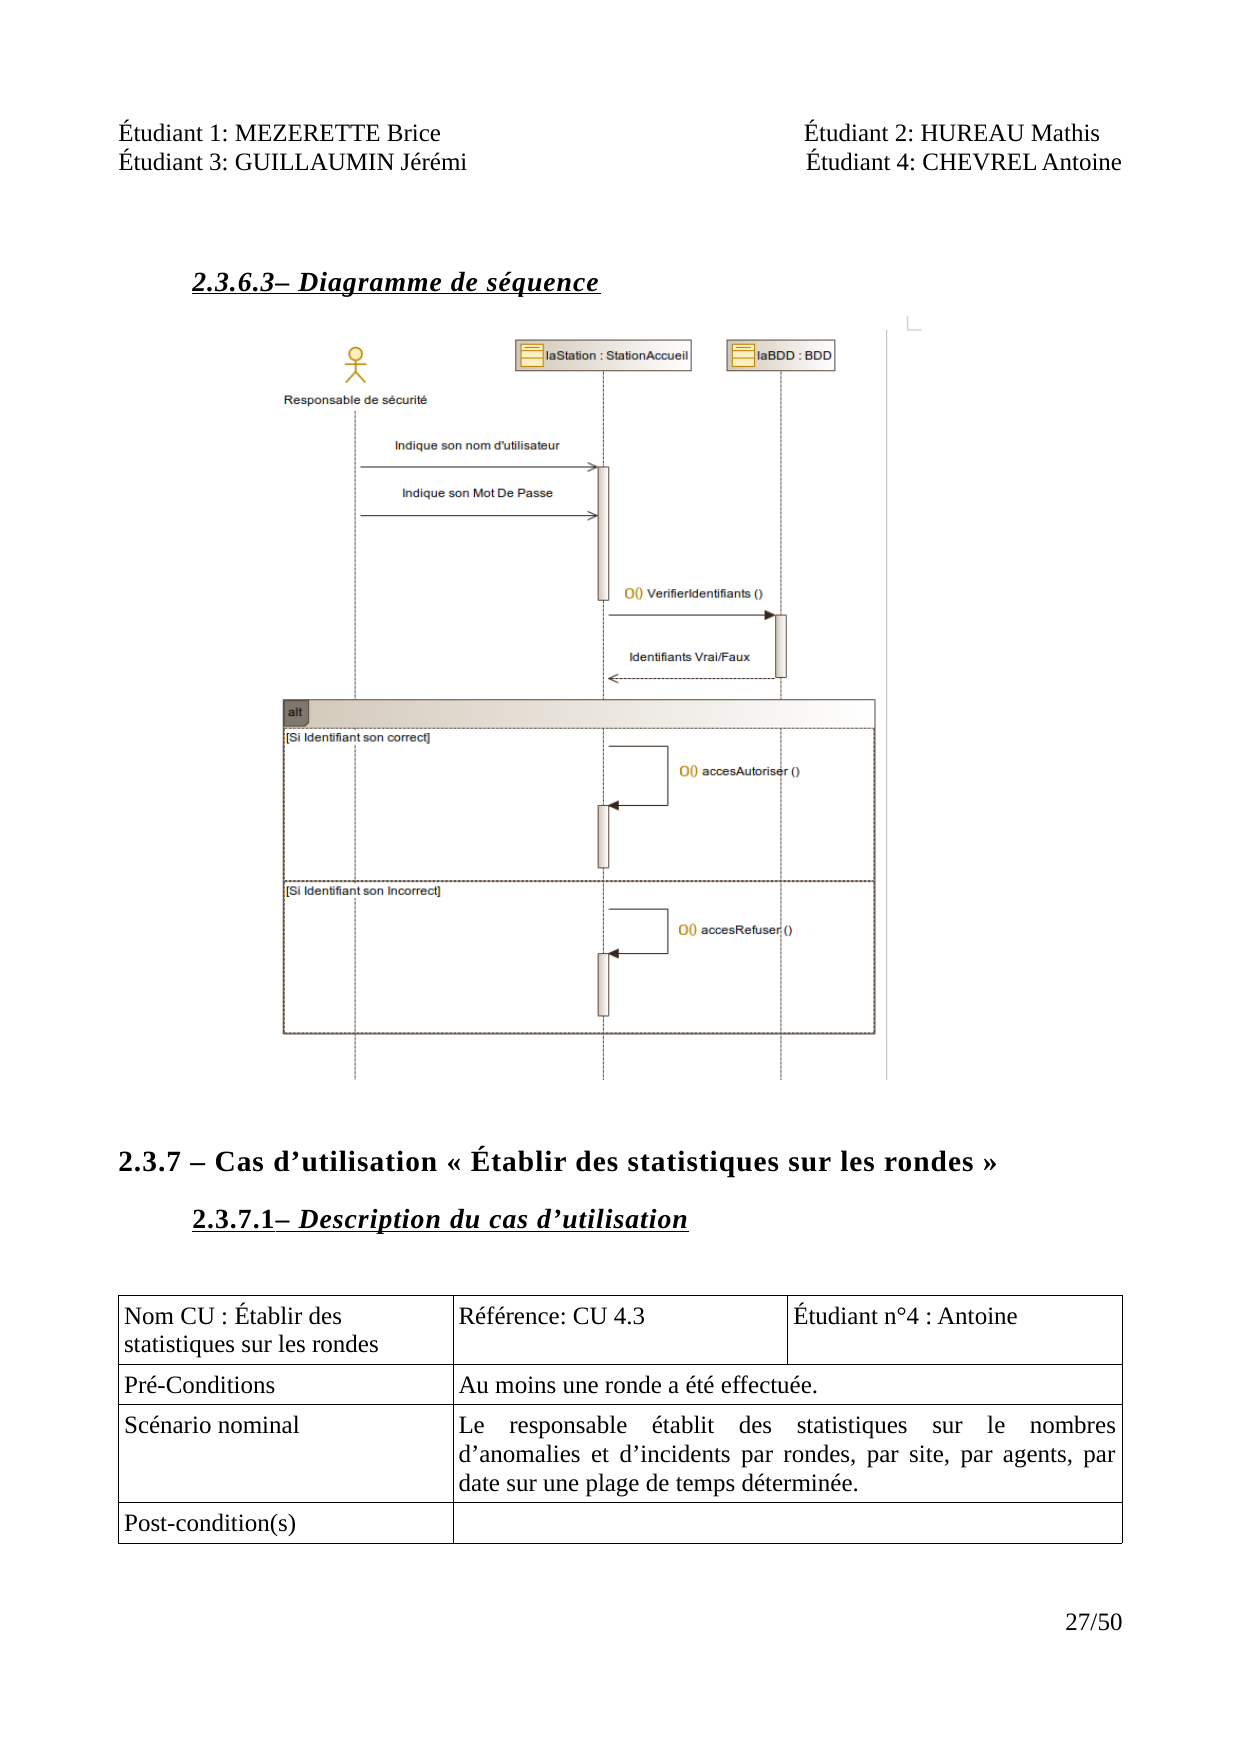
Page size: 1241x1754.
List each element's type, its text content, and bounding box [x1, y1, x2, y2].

table_header Étudiant n°4 : Antoine [788, 1296, 1122, 1364]
subtitle 2.3.6.3– Diagramme de séquence [118, 265, 1122, 297]
table_cell Pré-Conditions [119, 1365, 453, 1404]
table_cell [454, 1503, 1122, 1542]
table_cell Au moins une ronde a été effectuée. [454, 1365, 1122, 1404]
table_cell Scénario nominal [119, 1405, 453, 1502]
table_header Référence: CU 4.3 [454, 1296, 787, 1364]
table_cell Post-condition(s) [119, 1503, 453, 1542]
table_cell Le responsable établit des statistiques sur le nombres d’anomalies et d’incidents par rondes, par site, par agents, par date sur une plage de temps déterminée. [454, 1405, 1122, 1502]
subtitle 2.3.7 – Cas d’utilisation « Établir des statistiques sur les rondes » [118, 1144, 1122, 1178]
table_header Nom CU : Établir des statistiques sur les rondes [119, 1296, 453, 1364]
picture [231, 311, 940, 1080]
subtitle 2.3.7.1– Description du cas d’utilisation [118, 1203, 1122, 1235]
